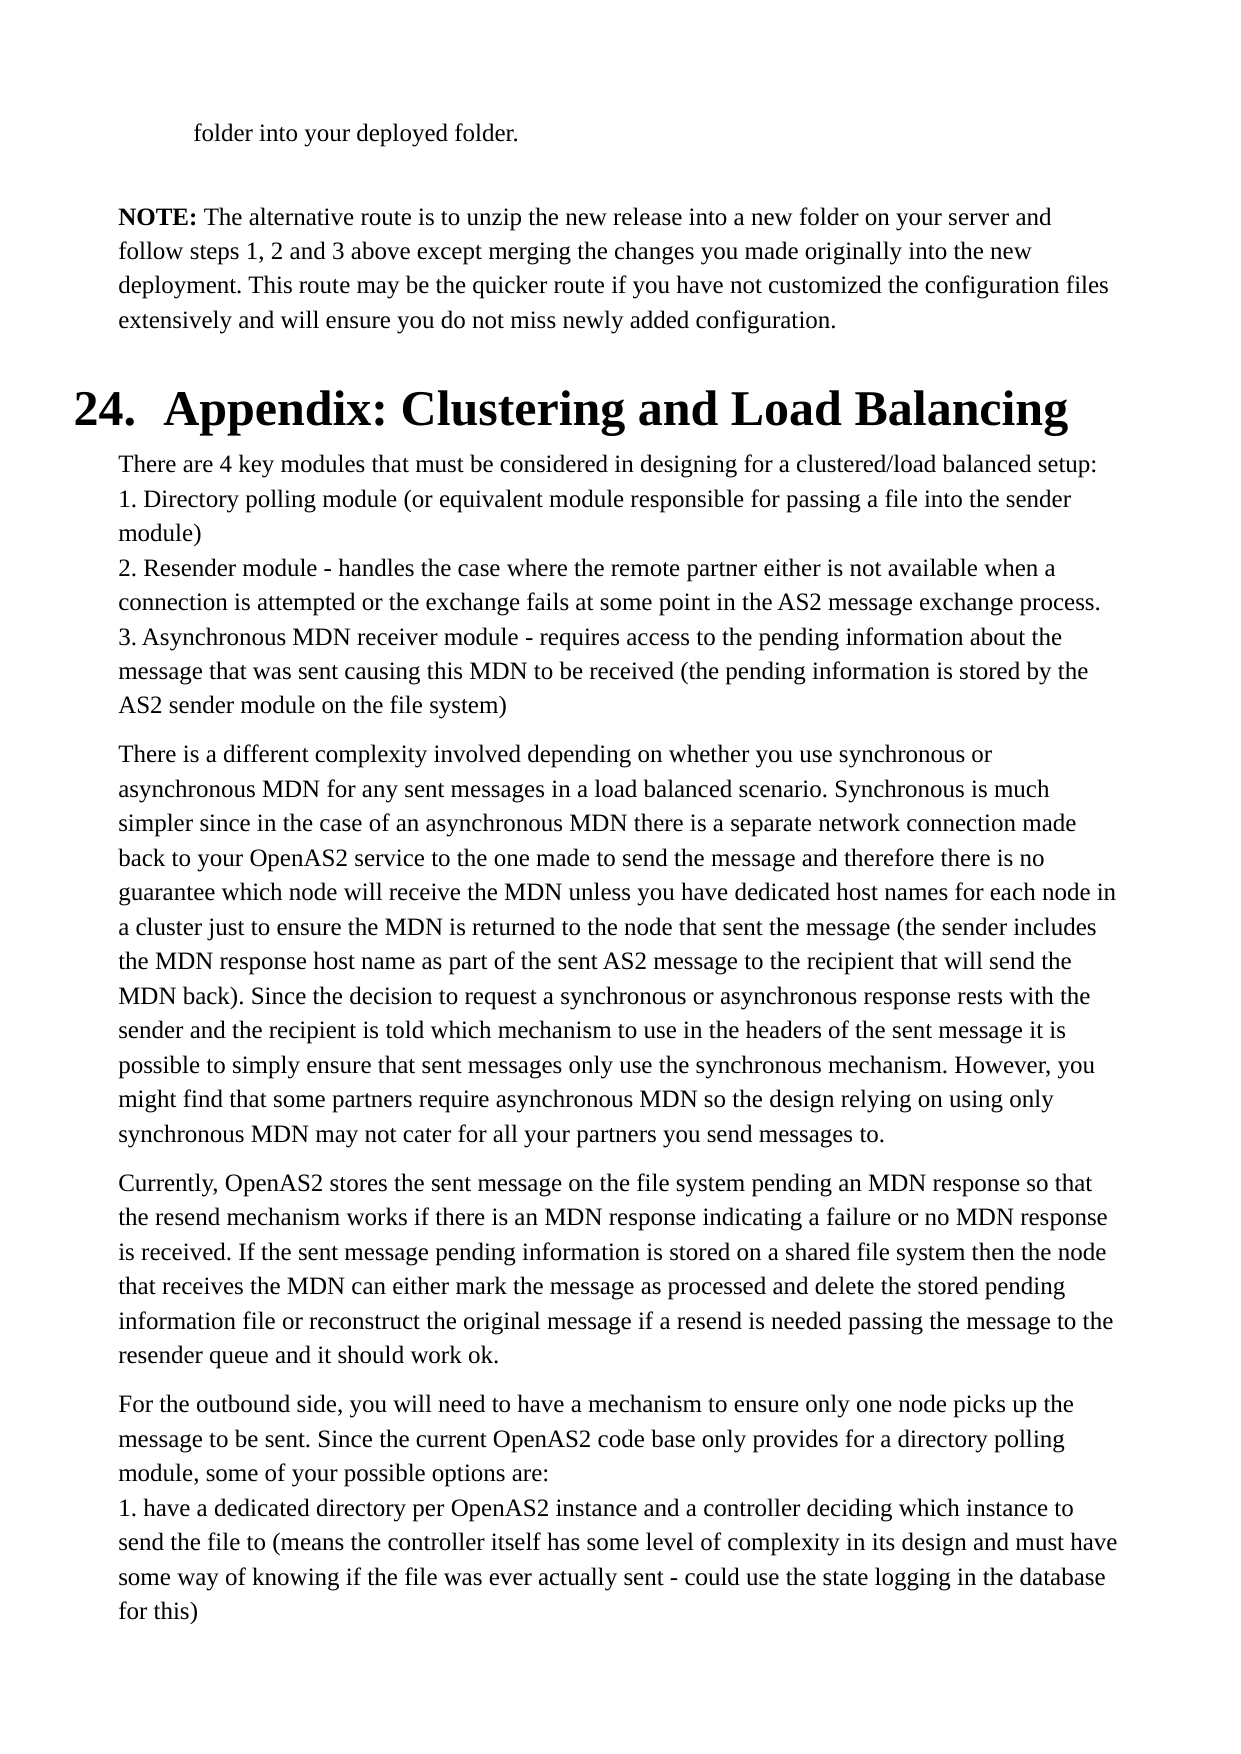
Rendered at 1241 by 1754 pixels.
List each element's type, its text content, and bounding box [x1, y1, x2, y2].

list folder into your deployed folder. [156, 118, 1122, 181]
text There are 4 key modules that must be considered in designing for a clustered/load balanced setup: 1. Directory polling module (or equivalent module responsible for passing a file into the sender module) 2. Resender module - handles the case where the remote partner either is not available when a connection is attempted or the exchange fails at some point in the AS2 message exchange process. 3. Asynchronous MDN receiver module - requires access to the pending information about the message that was sent causing this MDN to be received (the pending information is stored by the AS2 sender module on the file system) [118, 449, 1122, 719]
text For the outbound side, you will need to have a mechanism to ensure only one node picks up the message to be sent. Since the current OpenAS2 code base only provides for a directory polling module, some of your possible options are: 1. have a dedicated directory per OpenAS2 instance and a controller deciding which instance to send the file to (means the controller itself has some level of complexity in its design and must have some way of knowing if the file was ever actually sent - could use the state logging in the database for this) [118, 1389, 1122, 1625]
text There is a different complexity involved depending on whether you use synchronous or asynchronous MDN for any sent messages in a load balanced scenario. Synchronous is much simpler since in the case of an asynchronous MDN there is a separate network connection made back to your OpenAS2 service to the one made to send the message and therefore there is no guarantee which node will receive the MDN unless you have dedicated host names for each node in a cluster just to ensure the MDN is returned to the node that sent the message (the sender includes the MDN response host name as part of the sent AS2 message to the recipient that will send the MDN back). Since the decision to request a synchronous or asynchronous response rests with the sender and the recipient is told which mechanism to use in the headers of the sent message it is possible to simply ensure that sent messages only use the synchronous mechanism. However, you might find that some partners require asynchronous MDN so the design relying on using only synchronous MDN may not cater for all your partners you send messages to. [118, 739, 1122, 1148]
text Currently, OpenAS2 stores the sent message on the file system pending an MDN response so that the resend mechanism works if there is an MDN response indicating a failure or no MDN response is received. If the sent message pending information is stored on a shared file system then the node that receives the MDN can either mark the message as processed and delete the stored pending information file or reconstruct the original message if a resend is needed passing the message to the resender queue and it should work ok. [118, 1168, 1122, 1369]
subtitle Appendix: Clustering and Load Balancing [73, 379, 1122, 437]
text NOTE: The alternative route is to unzip the new release into a new folder on your server and follow steps 1, 2 and 3 above except merging the changes you made originally into the new deployment. This route may be the quicker route if you have not customized the configuration files extensively and will ensure you do not miss newly added configuration. [118, 202, 1122, 334]
